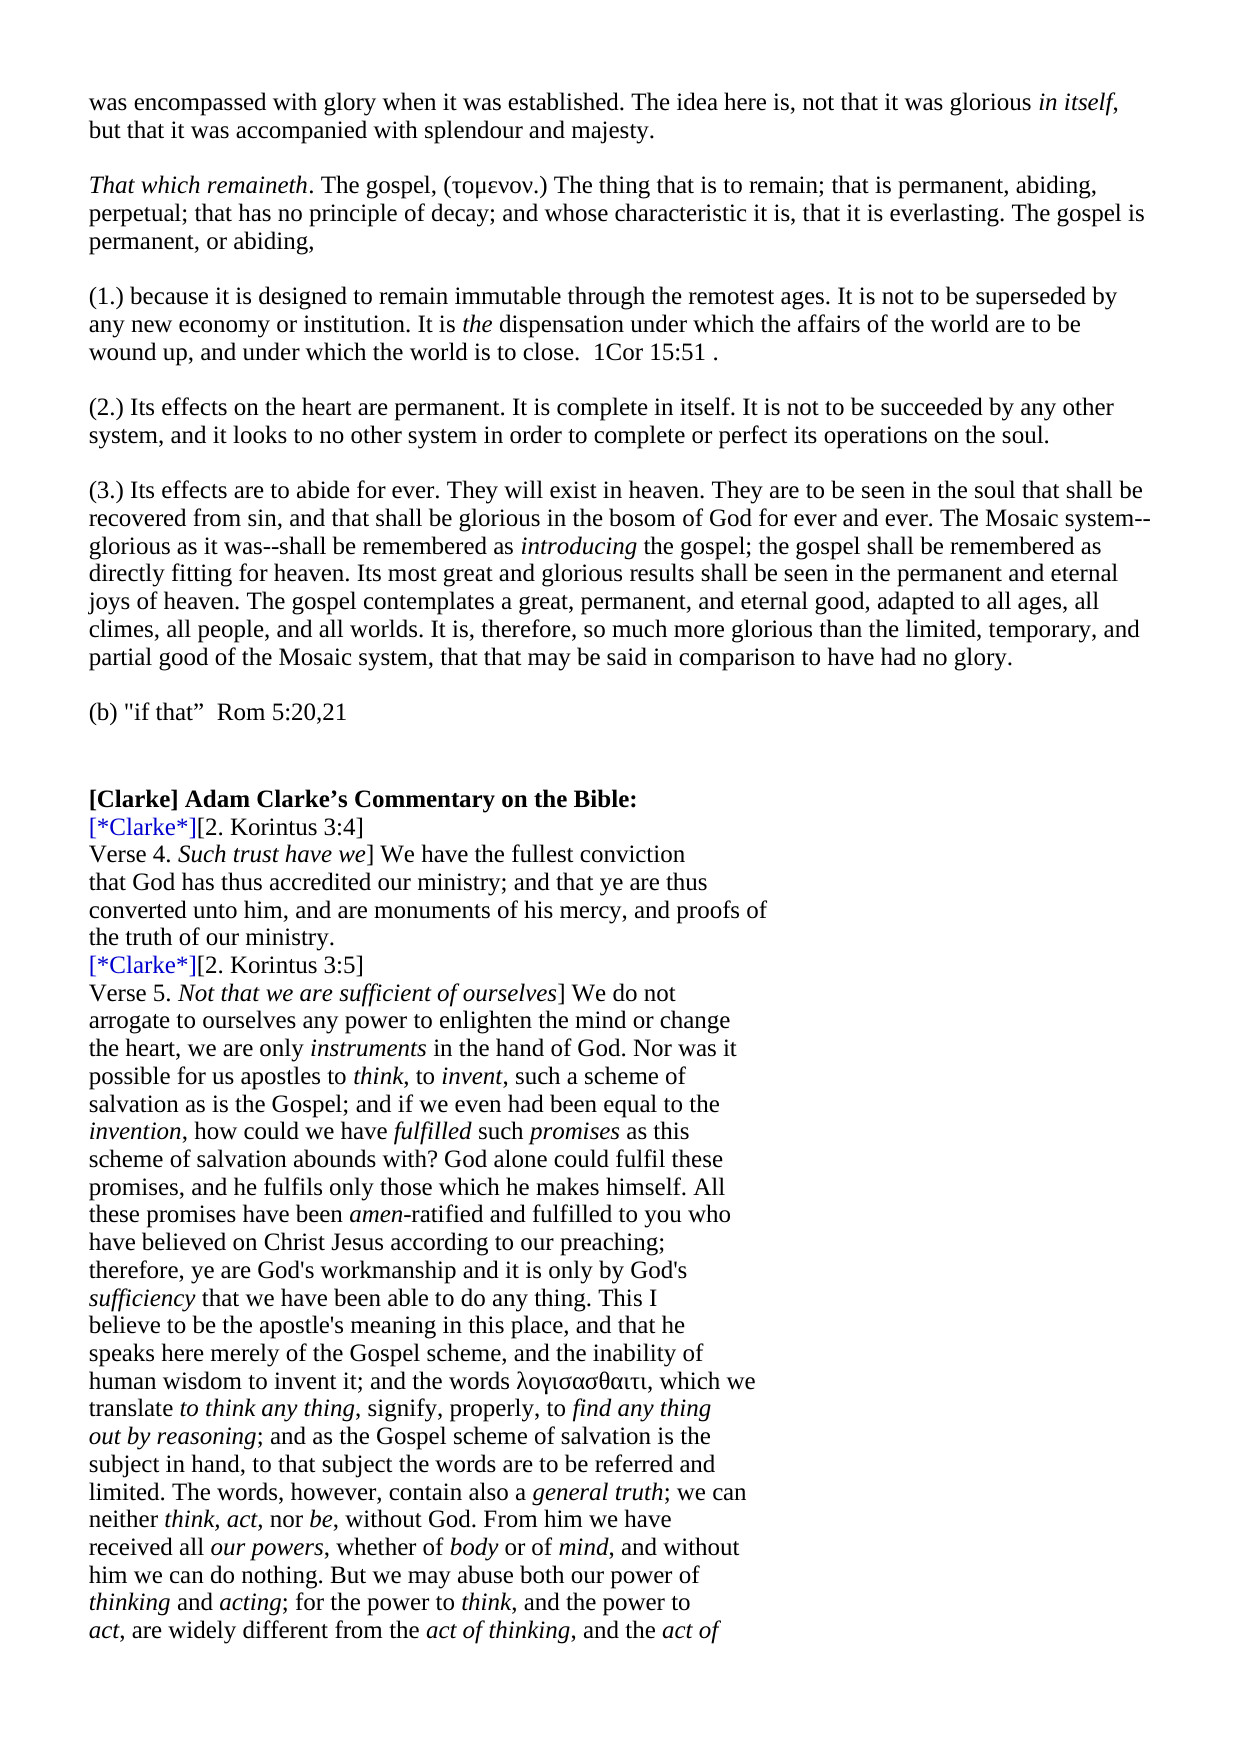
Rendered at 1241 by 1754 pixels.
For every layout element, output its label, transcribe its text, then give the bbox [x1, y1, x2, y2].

text [*Clarke*][2. Korintus 3:4] Verse 4. Such trust have we] We have the fullest conviction that God has thus accredited our ministry; and that ye are thus converted unto him, and are monuments of his mercy, and proofs of the truth of our ministry. [88, 813, 1152, 951]
text was encompassed with glory when it was established. The idea here is, not that it was glorious in itself, but that it was accompanied with splendour and majesty. That which remaineth. The gospel, (τομενον.) The thing that is to remain; that is permanent, abiding, perpetual; that has no principle of decay; and whose characteristic it is, that it is everlasting. The gospel is permanent, or abiding, (1.) because it is designed to remain immutable through the remotest ages. It is not to be superseded by any new economy or institution. It is the dispensation under which the affairs of the world are to be wound up, and under which the world is to close. 1Cor 15:51 . (2.) Its effects on the heart are permanent. It is complete in itself. It is not to be succeeded by any other system, and it looks to no other system in order to complete or perfect its operations on the soul. (3.) Its effects are to abide for ever. They will exist in heaven. They are to be seen in the soul that shall be recovered from sin, and that shall be glorious in the bosom of God for ever and ever. The Mosaic system--glorious as it was--shall be remembered as introducing the gospel; the gospel shall be remembered as directly fitting for heaven. Its most great and glorious results shall be seen in the permanent and eternal joys of heaven. The gospel contemplates a great, permanent, and eternal good, adapted to all ages, all climes, all people, and all worlds. It is, therefore, so much more glorious than the limited, temporary, and partial good of the Mosaic system, that that may be said in comparison to have had no glory. (b) "if that” Rom 5:20,21 [88, 88, 1152, 726]
text [*Clarke*][2. Korintus 3:5] Verse 5. Not that we are sufficient of ourselves] We do not arrogate to ourselves any power to enlighten the mind or change the heart, we are only instruments in the hand of God. Nor was it possible for us apostles to think, to invent, such a scheme of salvation as is the Gospel; and if we even had been equal to the invention, how could we have fulfilled such promises as this scheme of salvation abounds with? God alone could fulfil these promises, and he fulfils only those which he makes himself. All these promises have been amen-ratified and fulfilled to you who have believed on Christ Jesus according to our preaching; therefore, ye are God's workmanship and it is only by God's sufficiency that we have been able to do any thing. This I believe to be the apostle's meaning in this place, and that he speaks here merely of the Gospel scheme, and the inability of human wisdom to invent it; and the words λογισασθαιτι, which we translate to think any thing, signify, properly, to find any thing out by reasoning; and as the Gospel scheme of salvation is the subject in hand, to that subject the words are to be referred and limited. The words, however, contain also a general truth; we can neither think, act, nor be, without God. From him we have received all our powers, whether of body or of mind, and without him we can do nothing. But we may abuse both our power of thinking and acting; for the power to think, and the power to act, are widely different from the act of thinking, and the act of [88, 951, 1152, 1644]
text [Clarke] Adam Clarke’s Commentary on the Bible: [88, 785, 1152, 813]
